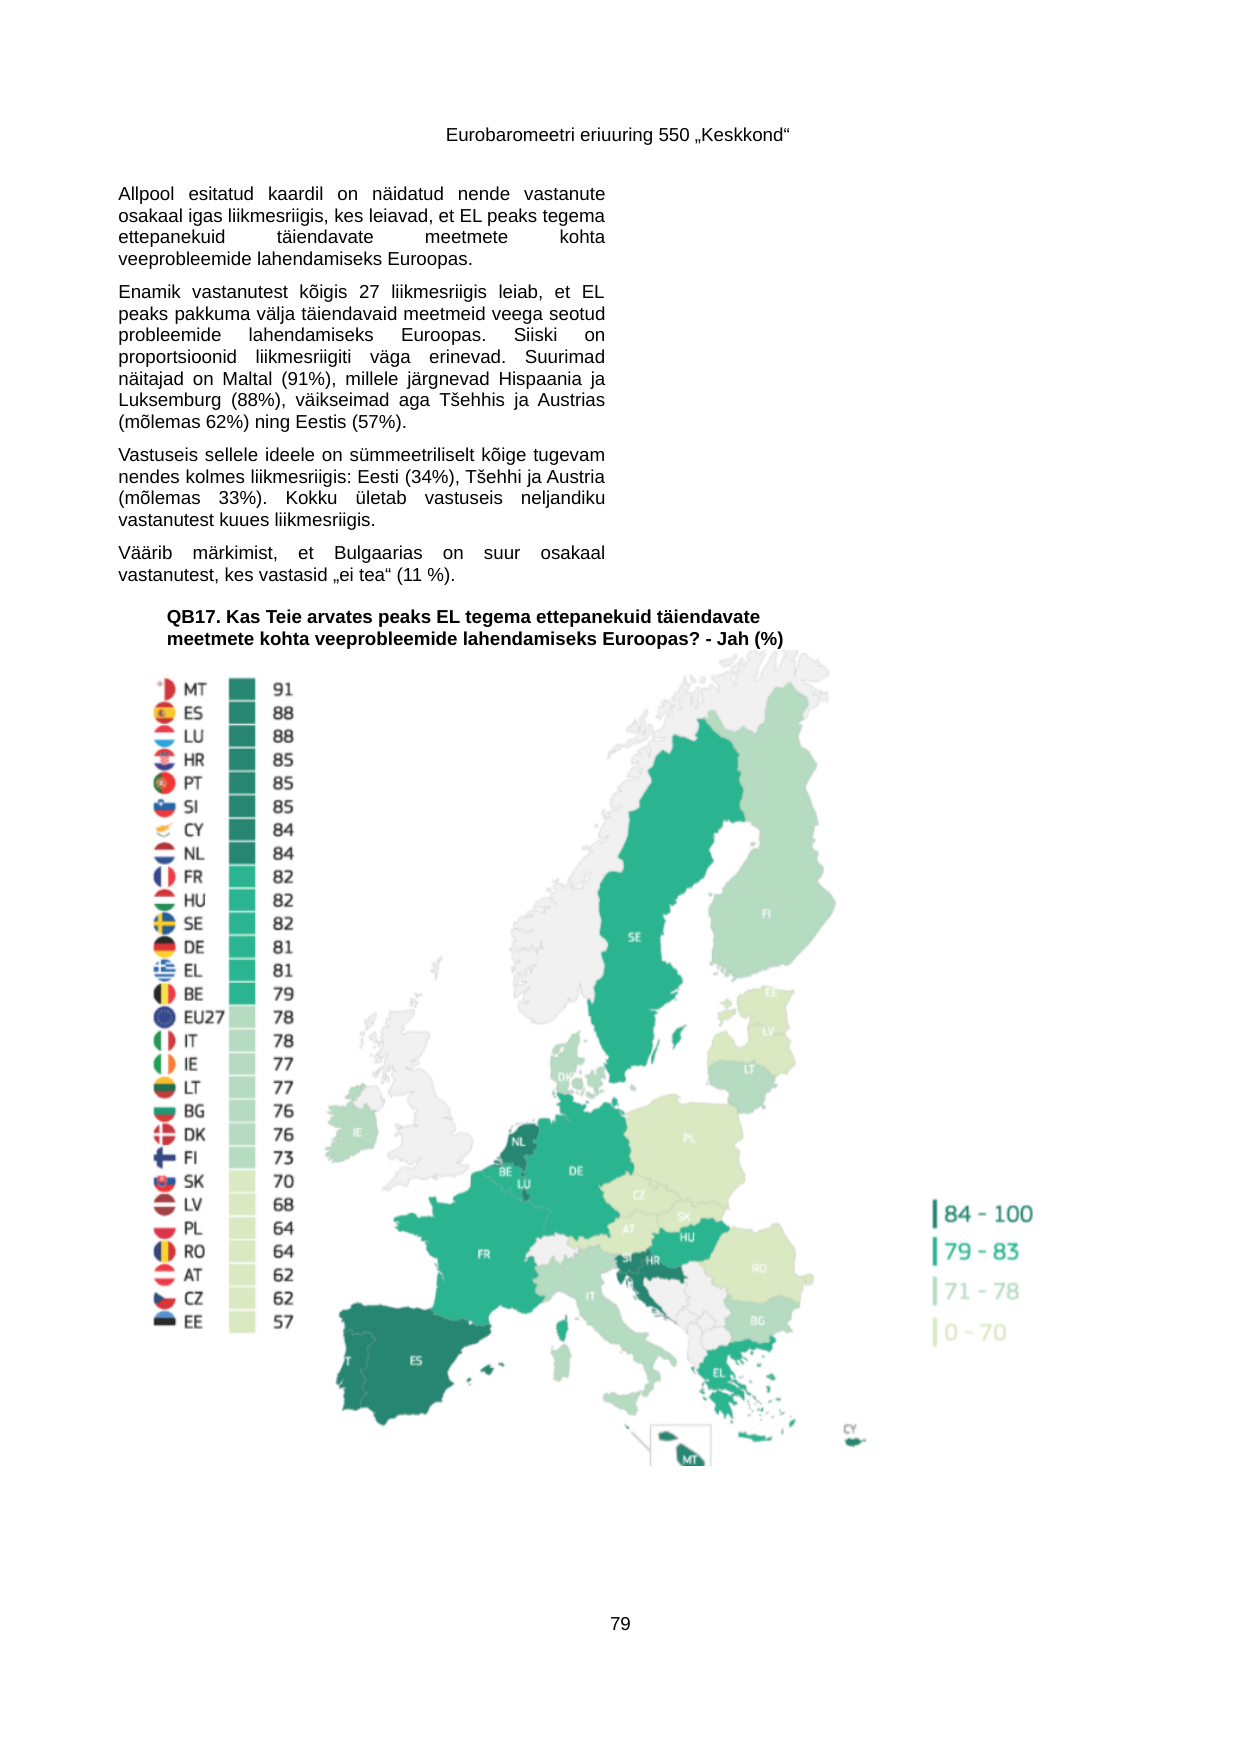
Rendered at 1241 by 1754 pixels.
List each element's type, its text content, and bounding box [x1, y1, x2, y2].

picture [118, 650, 1046, 1466]
text Vastuseis sellele ideele on sümmeetriliselt kõige tugevam nendes kolmes liikmesriigis: Eesti (34%), Tšehhi ja Austria (mõlemas 33%). Kokku ületab vastuseis neljandiku vastanutest kuues liikmesriigis. [118, 444, 605, 530]
text Väärib märkimist, et Bulgaarias on suur osakaal vastanutest, kes vastasid „ei tea“ (11 %). [118, 542, 605, 585]
text Enamik vastanutest kõigis 27 liikmesriigis leiab, et EL peaks pakkuma välja täiendavaid meetmeid veega seotud probleemide lahendamiseks Euroopas. Siiski on proportsioonid liikmesriigiti väga erinevad. Suurimad näitajad on Maltal (91%), millele järgnevad Hispaania ja Luksemburg (88%), väikseimad aga Tšehhis ja Austrias (mõlemas 62%) ning Eestis (57%). [118, 281, 605, 432]
text Allpool esitatud kaardil on näidatud nende vastanute osakaal igas liikmesriigis, kes leiavad, et EL peaks tegema ettepanekuid täiendavate meetmete kohta veeprobleemide lahendamiseks Euroopas. [118, 183, 605, 269]
